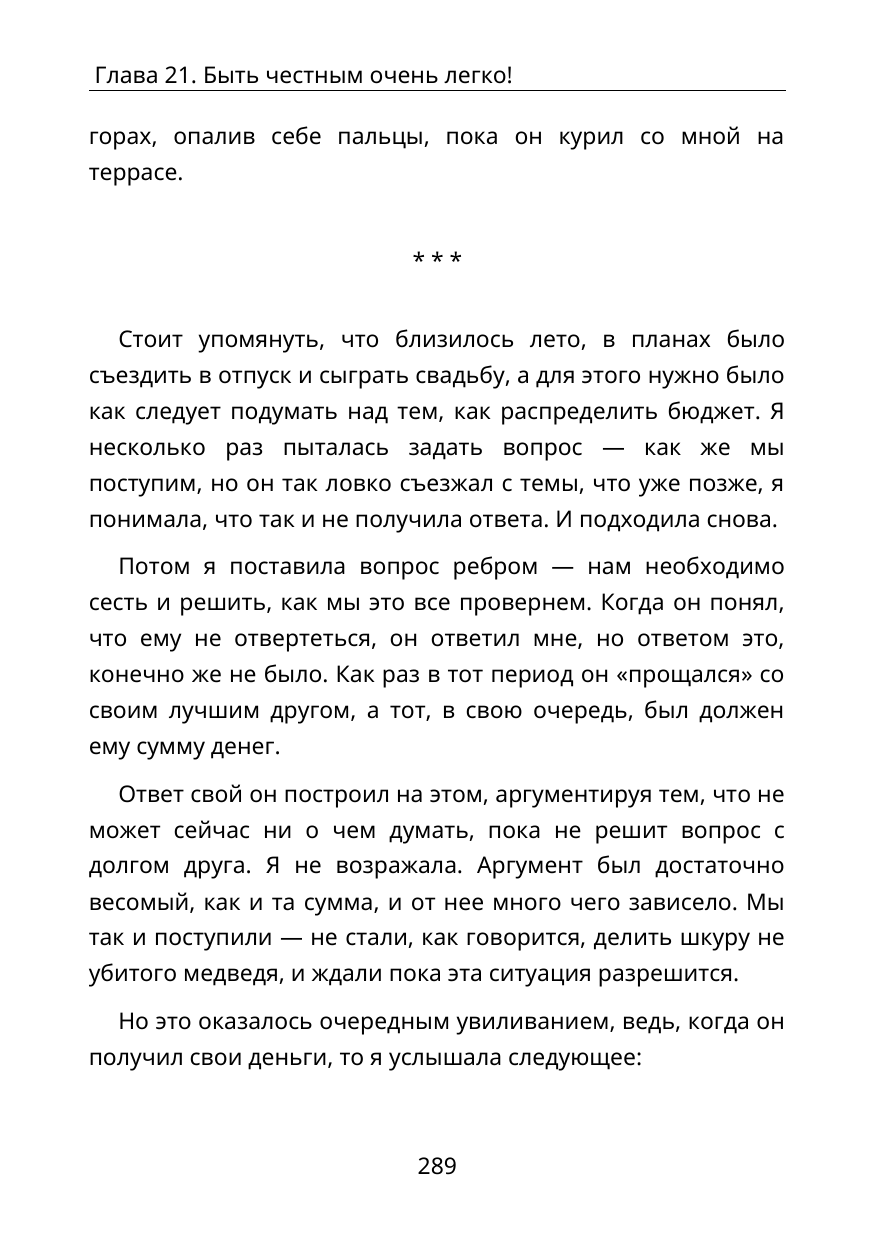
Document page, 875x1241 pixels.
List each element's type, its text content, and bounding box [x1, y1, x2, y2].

subtitle * * * [88, 245, 786, 276]
text Ответ свой он построил на этом, аргументируя тем, что не может сейчас ни о чем думать, пока не решит вопрос с долгом друга. Я не возражала. Аргумент был достаточно весомый, как и та сумма, и от нее много чего зависело. Мы так и поступили — не стали, как говорится, делить шкуру не убитого медведя, и ждали пока эта ситуация разрешится. [88, 778, 786, 988]
text Потом я поставила вопрос ребром — нам необходимо сесть и решить, как мы это все провернем. Когда он понял, что ему не отвертеться, он ответил мне, но ответом это, конечно же не было. Как раз в тот период он «прощался» со своим лучшим другом, а тот, в свою очередь, был должен ему сумму денег. [88, 550, 786, 761]
text Стоит упомянуть, что близилось лето, в планах было съездить в отпуск и сыграть свадьбу, а для этого нужно было как следует подумать над тем, как распределить бюджет. Я несколько раз пыталась задать вопрос — как же мы поступим, но он так ловко съезжал с темы, что уже позже, я понимала, что так и не получила ответа. И подходила снова. [88, 323, 786, 534]
text Но это оказалось очередным увиливанием, ведь, когда он получил свои деньги, то я услышала следующее: [88, 1005, 786, 1072]
text горах, опалив себе пальцы, пока он курил со мной на террасе. [88, 120, 786, 187]
